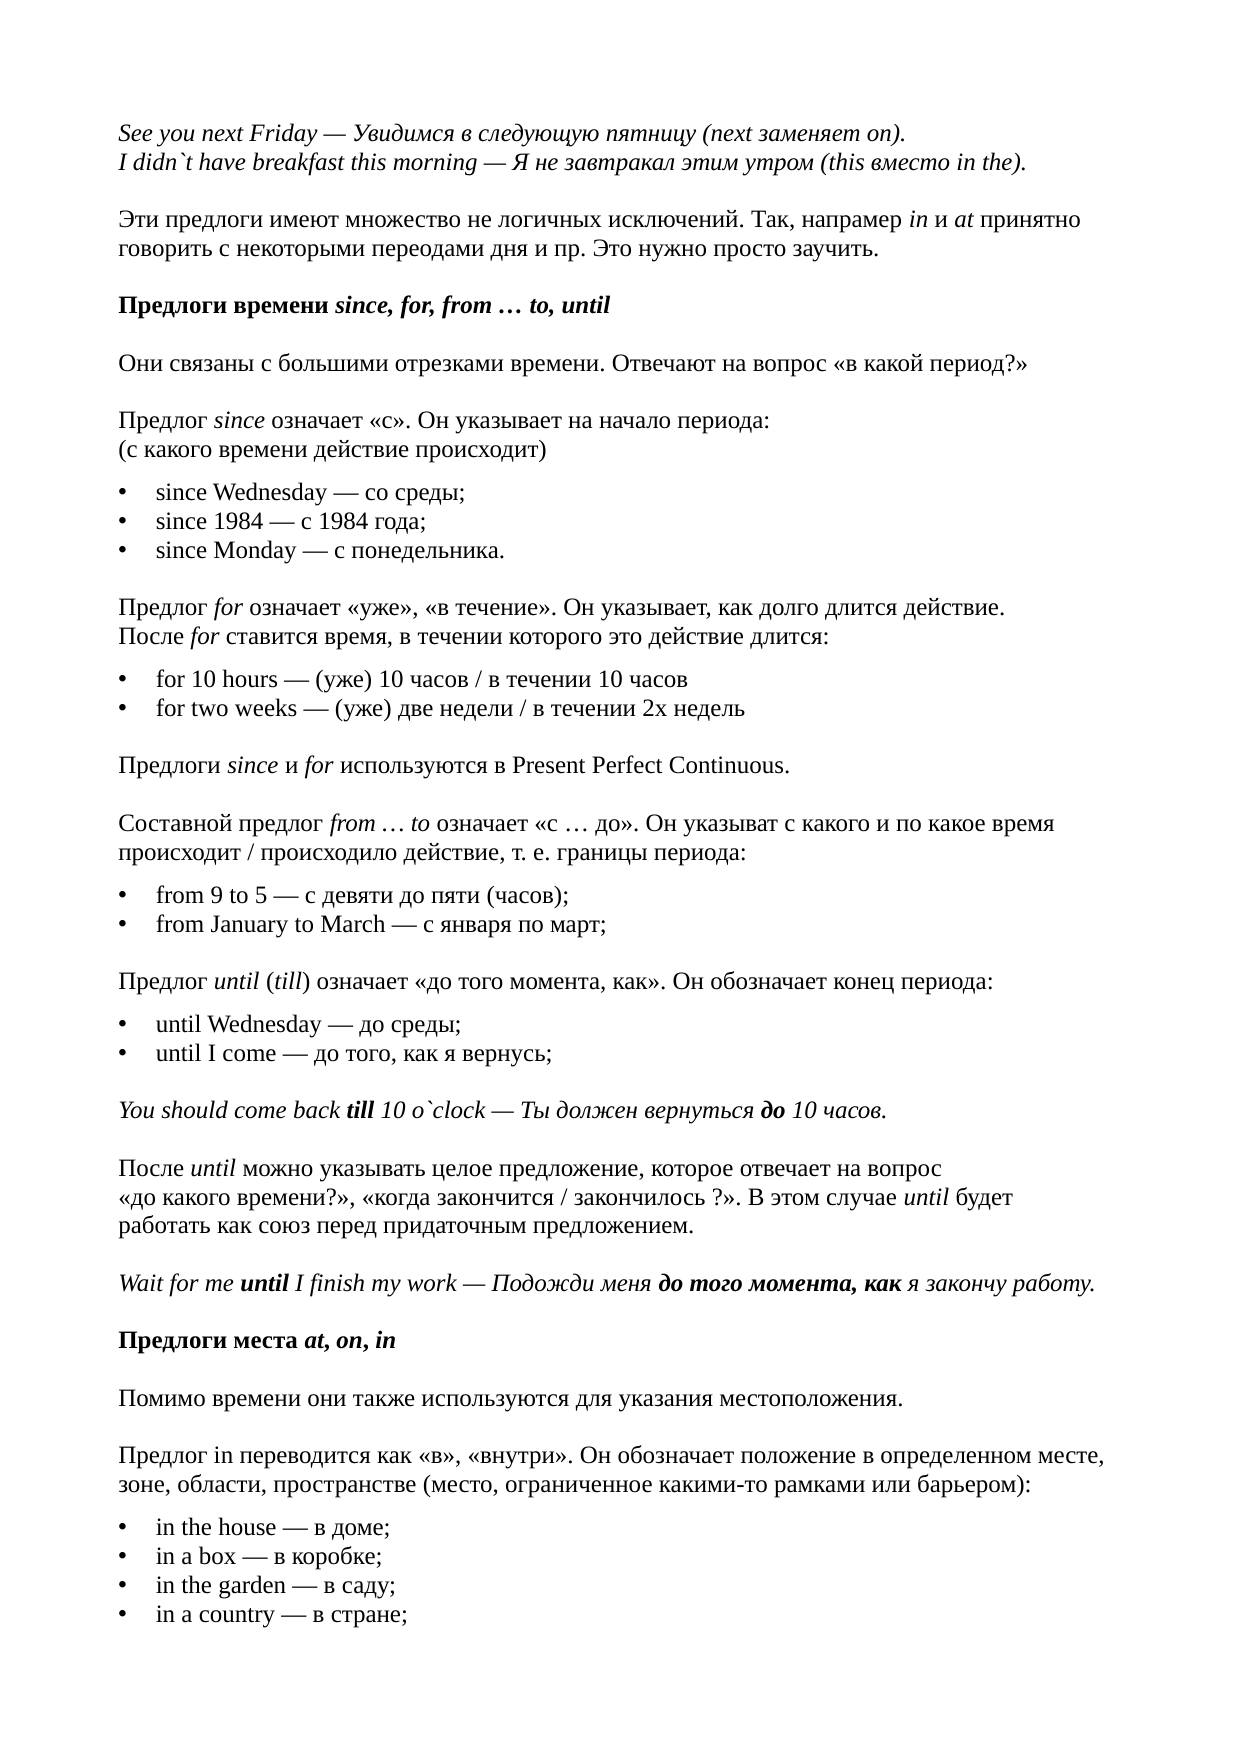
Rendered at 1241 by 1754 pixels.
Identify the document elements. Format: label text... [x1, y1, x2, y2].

list since 1984 — с 1984 года; [118, 506, 1122, 535]
text После until можно указывать целое предложение, которое отвечает на вопрос [118, 1153, 1122, 1182]
text Эти предлоги имеют множество не логичных исключений. Так, напрамер in и at принятно говорить с некоторыми переодами дня и пр. Это нужно просто заучить. [118, 204, 1122, 262]
text I didn`t have breakfast this morning — Я не завтракал этим утром (this вместо in the). [118, 147, 1122, 176]
list for two weeks — (уже) две недели / в течении 2х недель [118, 693, 1122, 722]
list for 10 hours — (уже) 10 часов / в течении 10 часов [118, 664, 1122, 693]
text работать как союз перед придаточным предложением. [118, 1211, 1122, 1239]
text «до какого времени?», «когда закончится / закончилось ?». В этом случае until будет [118, 1182, 1122, 1211]
text Предлоги времени since, for, from … to, until [118, 291, 1122, 319]
list from January to March — с января по март; [118, 909, 1122, 937]
list since Wednesday — со среды; [118, 477, 1122, 506]
list since Monday — с понедельника. [118, 535, 1122, 564]
text Составной предлог from … to означает «с … до». Он указыват с какого и по какое время [118, 808, 1122, 837]
list in a box — в коробке; [118, 1541, 1122, 1570]
text Предлог for означает «уже», «в течение». Он указывает, как долго длится действие. [118, 592, 1122, 621]
text происходит / происходило действие, т. е. границы периода: [118, 837, 1122, 866]
text Они связаны с большими отрезками времени. Отвечают на вопрос «в какой период?» [118, 348, 1122, 377]
list in the house — в доме; [118, 1512, 1122, 1541]
text Предлог until (till) означает «до того момента, как». Он обозначает конец периода: [118, 966, 1122, 995]
text Помимо времени они также используются для указания местоположения. [118, 1383, 1122, 1412]
list until I come — до того, как я вернусь; [118, 1038, 1122, 1067]
text После for ставится время, в течении которого это действие длится: [118, 621, 1122, 650]
text (с какого времени действие происходит) [118, 434, 1122, 463]
list in a country — в стране; [118, 1599, 1122, 1627]
text See you next Friday — Увидимся в следующую пятницу (next заменяет on). [118, 118, 1122, 147]
list in the garden — в саду; [118, 1570, 1122, 1599]
text Предлоги since и for используются в Present Perfect Continuous. [118, 751, 1122, 779]
text зоне, области, пространстве (место, ограниченное какими-то рамками или барьером): [118, 1469, 1122, 1498]
text Предлоги места at, on, in [118, 1326, 1122, 1354]
list from 9 to 5 — с девяти до пяти (часов); [118, 880, 1122, 909]
text Предлог in переводится как «в», «внутри». Он обозначает положение в определенном месте, [118, 1441, 1122, 1469]
text Wait for me until I finish my work — Подожди меня до того момента, как я закончу работу. [118, 1268, 1122, 1297]
text You should come back till 10 o`clock — Ты должен вернуться до 10 часов. [118, 1096, 1122, 1124]
list until Wednesday — до среды; [118, 1009, 1122, 1038]
text Предлог since означает «с». Он указывает на начало периода: [118, 406, 1122, 434]
